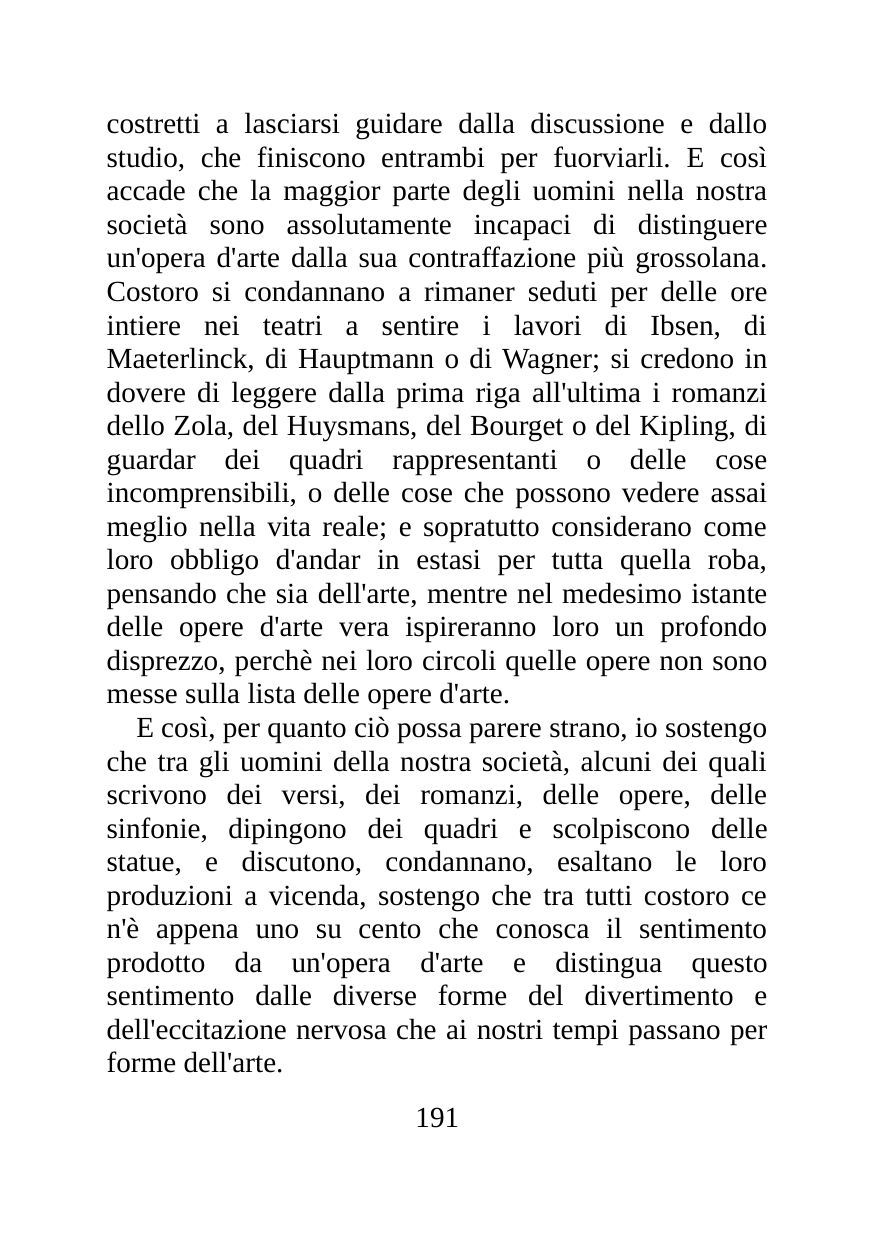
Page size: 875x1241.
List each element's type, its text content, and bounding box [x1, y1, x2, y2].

text E così, per quanto ciò possa parere strano, io sostengo che tra gli uomini della nostra società, alcuni dei quali scrivono dei versi, dei romanzi, delle opere, delle sinfonie, dipingono dei quadri e scolpiscono delle statue, e discutono, condannano, esaltano le loro produzioni a vicenda, sostengo che tra tutti costoro ce n'è appena uno su cento che conosca il sentimento prodotto da un'opera d'arte e distingua questo sentimento dalle diverse forme del divertimento e dell'eccitazione nervosa che ai nostri tempi passano per forme dell'arte. [106, 710, 768, 1079]
text costretti a lasciarsi guidare dalla discussione e dallo studio, che finiscono entrambi per fuorviarli. E così accade che la maggior parte degli uomini nella nostra società sono assolutamente incapaci di distinguere un'opera d'arte dalla sua contraffazione più grossolana. Costoro si condannano a rimaner seduti per delle ore intiere nei teatri a sentire i lavori di Ibsen, di Maeterlinck, di Hauptmann o di Wagner; si credono in dovere di leggere dalla prima riga all'ultima i romanzi dello Zola, del Huysmans, del Bourget o del Kipling, di guardar dei quadri rappresentanti o delle cose incomprensibili, o delle cose che possono vedere assai meglio nella vita reale; e sopratutto considerano come loro obbligo d'andar in estasi per tutta quella roba, pensando che sia dell'arte, mentre nel medesimo istante delle opere d'arte vera ispireranno loro un profondo disprezzo, perchè nei loro circoli quelle opere non sono messe sulla lista delle opere d'arte. [106, 106, 768, 710]
